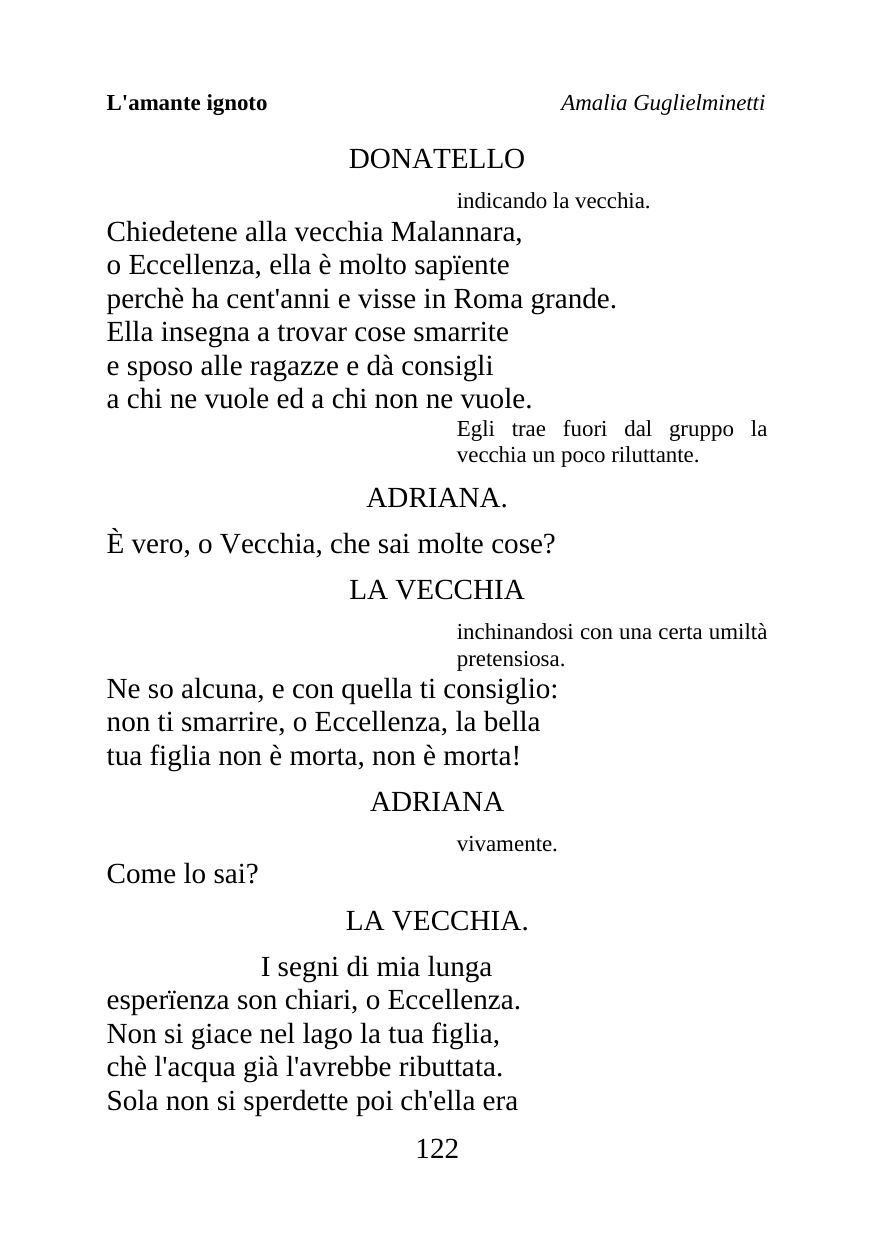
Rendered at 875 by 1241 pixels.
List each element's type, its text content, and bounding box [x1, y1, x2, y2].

text DONATELLO [106, 141, 768, 175]
text Chiedetene alla vecchia Malannara, o Eccellenza, ella è molto sapïente perchè ha cent'anni e visse in Roma grande. Ella insegna a trovar cose smarrite e sposo alle ragazze e dà consigli a chi ne vuole ed a chi non ne vuole. [106, 214, 768, 415]
text Ne so alcuna, e con quella ti consiglio: non ti smarrire, o Eccellenza, la bella tua figlia non è morta, non è morta! [106, 671, 768, 772]
text indicando la vecchia. [457, 187, 768, 214]
text Come lo sai? [106, 857, 768, 890]
text inchinandosi con una certa umiltà pretensiosa. [457, 618, 768, 671]
text I segni di mia lunga esperïenza son chiari, o Eccellenza. Non si giace nel lago la tua figlia, chè l'acqua già l'avrebbe ributtata. Sola non si sperdette poi ch'ella era [106, 949, 768, 1116]
text ADRIANA. [106, 480, 768, 514]
text LA VECCHIA. [106, 903, 768, 936]
text ADRIANA [106, 784, 768, 818]
text Egli trae fuori dal gruppo la vecchia un poco riluttante. [457, 415, 768, 468]
text LA VECCHIA [106, 572, 768, 606]
text vivamente. [457, 830, 768, 857]
text È vero, o Vecchia, che sai molte cose? [106, 526, 768, 560]
